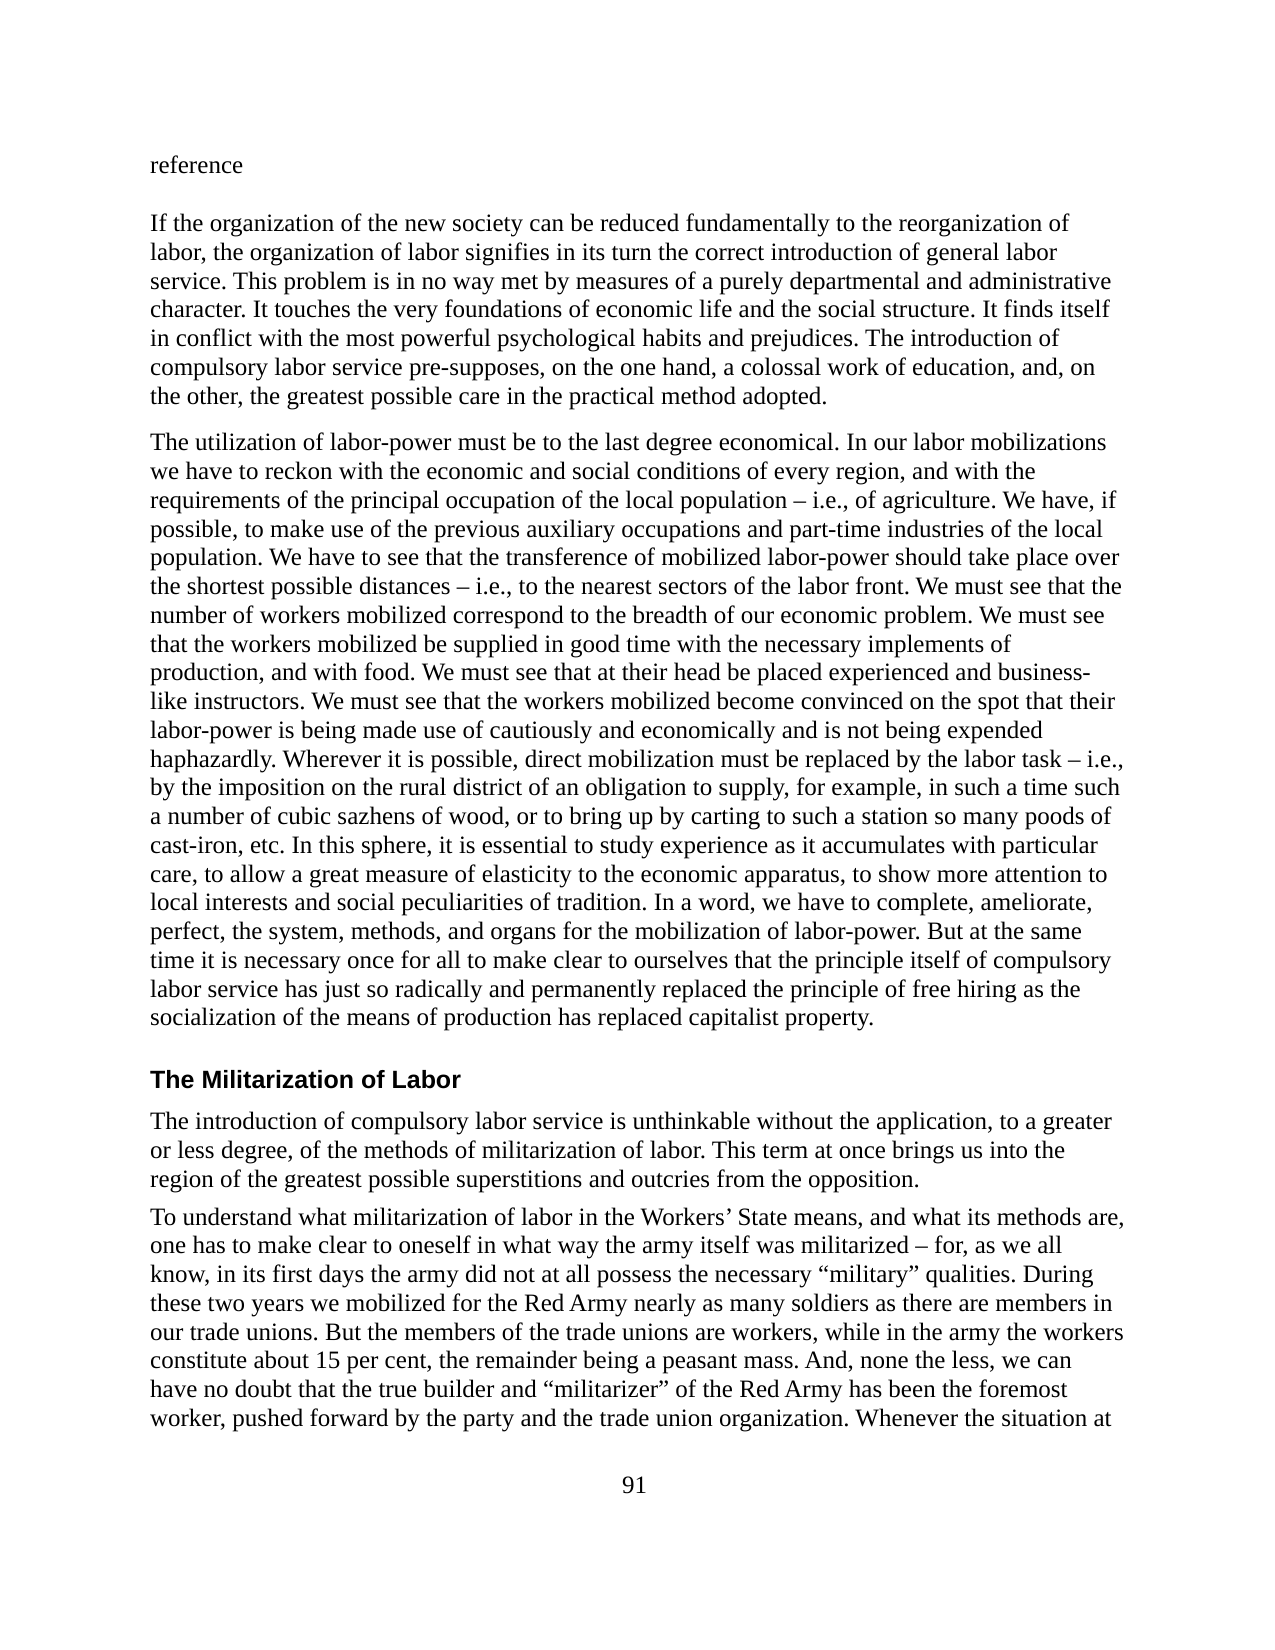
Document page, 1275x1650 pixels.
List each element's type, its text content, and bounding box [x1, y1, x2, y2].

text If the organization of the new society can be reduced fundamentally to the reorganization of labor, the organization of labor signifies in its turn the correct introduction of general labor service. This problem is in no way met by measures of a purely departmental and administrative character. It touches the very foundations of economic life and the social structure. It finds itself in conflict with the most powerful psychological habits and prejudices. The introduction of compulsory labor service pre-supposes, on the one hand, a colossal work of education, and, on the other, the greatest possible care in the practical method adopted. [150, 208, 1125, 409]
text The introduction of compulsory labor service is unthinkable without the application, to a greater or less degree, of the methods of militarization of labor. This term at once brings us into the region of the greatest possible superstitions and outcries from the opposition. [150, 1106, 1125, 1193]
text The utilization of labor-power must be to the last degree economical. In our labor mobilizations we have to reckon with the economic and social conditions of every region, and with the requirements of the principal occupation of the local population – i.e., of agriculture. We have, if possible, to make use of the previous auxiliary occupations and part-time industries of the local population. We have to see that the transference of mobilized labor-power should take place over the shortest possible distances – i.e., to the nearest sectors of the labor front. We must see that the number of workers mobilized correspond to the breadth of our economic problem. We must see that the workers mobilized be supplied in good time with the necessary implements of production, and with food. We must see that at their head be placed experienced and business-like instructors. We must see that the workers mobilized become convinced on the spot that their labor-power is being made use of cautiously and economically and is not being expended haphazardly. Wherever it is possible, direct mobilization must be replaced by the labor task – i.e., by the imposition on the rural district of an obligation to supply, for example, in such a time such a number of cubic sazhens of wood, or to bring up by carting to such a station so many poods of cast-iron, etc. In this sphere, it is essential to study experience as it accumulates with particular care, to allow a great measure of elasticity to the economic apparatus, to show more attention to local interests and social peculiarities of tradition. In a word, we have to complete, ameliorate, perfect, the system, methods, and organs for the mobilization of labor-power. But at the same time it is necessary once for all to make clear to ourselves that the principle itself of compulsory labor service has just so radically and permanently replaced the principle of free hiring as the socialization of the means of production has replaced capitalist property. [150, 427, 1125, 1031]
text To understand what militarization of labor in the Workers’ State means, and what its methods are, one has to make clear to oneself in what way the army itself was militarized – for, as we all know, in its first days the army did not at all possess the necessary “military” qualities. During these two years we mobilized for the Red Army nearly as many soldiers as there are members in our trade unions. But the members of the trade unions are workers, while in the army the workers constitute about 15 per cent, the remainder being a peasant mass. And, none the less, we can have no doubt that the true builder and “militarizer” of the Red Army has been the foremost worker, pushed forward by the party and the trade union organization. Whenever the situation at [150, 1202, 1125, 1432]
subtitle The Militarization of Labor [150, 1065, 1125, 1094]
